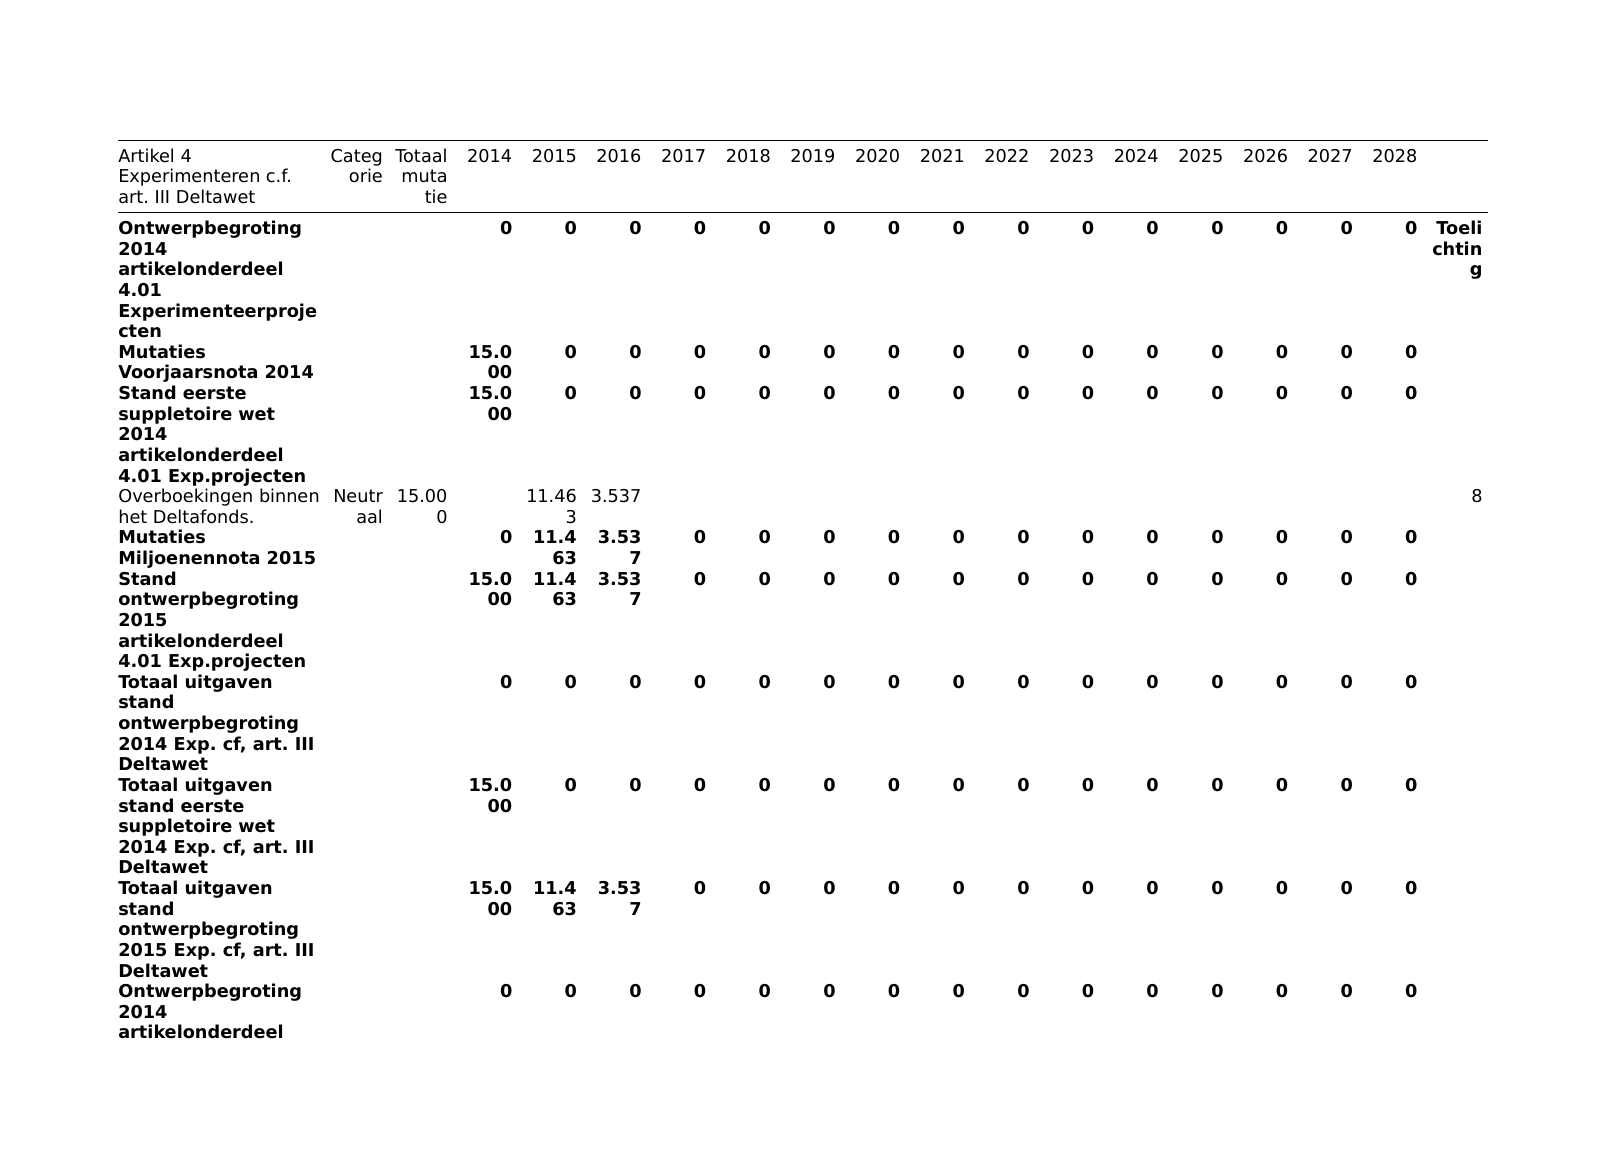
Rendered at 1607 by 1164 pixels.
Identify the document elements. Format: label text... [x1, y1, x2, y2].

table_header 2021 [906, 141, 970, 212]
table_cell 0 [1164, 569, 1229, 672]
table_cell 0 [583, 775, 647, 878]
table_cell 0 [970, 981, 1035, 1043]
table_cell 0 [1100, 878, 1164, 981]
table_cell 0 [1229, 981, 1294, 1043]
table_cell 0 [453, 213, 518, 342]
table_cell 0 [906, 569, 970, 672]
table_cell 0 [1164, 672, 1229, 775]
table_cell 0 [776, 528, 841, 569]
table_header 2018 [712, 141, 776, 212]
table_cell 0 [1035, 569, 1100, 672]
table_cell 0 [583, 342, 647, 383]
table_cell 0 [1100, 569, 1164, 672]
table_cell 0 [1164, 775, 1229, 878]
table_cell [389, 528, 453, 569]
table_cell [1164, 486, 1229, 527]
table_cell 0 [841, 878, 906, 981]
table_cell [841, 486, 906, 527]
table_cell 0 [906, 981, 970, 1043]
table_cell 0 [1359, 342, 1423, 383]
table_header 2026 [1229, 141, 1294, 212]
table_cell [389, 213, 453, 342]
table_cell 0 [518, 981, 582, 1043]
table_cell 15.000 [453, 878, 518, 981]
table_header 2028 [1359, 141, 1423, 212]
table_cell Ontwerpbegroting 2014 artikelonderdeel [118, 981, 324, 1043]
table_cell 0 [1100, 672, 1164, 775]
table_cell 0 [776, 213, 841, 342]
table_cell 0 [841, 775, 906, 878]
table_cell [324, 528, 388, 569]
table_cell [1035, 486, 1100, 527]
table_cell [324, 383, 388, 486]
table_cell 0 [970, 383, 1035, 486]
table_cell 15.000 [389, 486, 453, 527]
table_cell 0 [1229, 528, 1294, 569]
table_cell [389, 342, 453, 383]
table_cell [1423, 672, 1488, 775]
table_cell 0 [841, 528, 906, 569]
table_cell 0 [906, 528, 970, 569]
table_cell [324, 342, 388, 383]
table_cell 0 [712, 981, 776, 1043]
table_cell [453, 486, 518, 527]
table_cell 0 [1035, 775, 1100, 878]
table_cell [1423, 981, 1488, 1043]
table_cell 0 [776, 672, 841, 775]
table_cell 0 [970, 878, 1035, 981]
table_cell 0 [583, 383, 647, 486]
table_cell 15.000 [453, 383, 518, 486]
table_header 2027 [1294, 141, 1358, 212]
table_cell 3.537 [583, 569, 647, 672]
table_cell 0 [1294, 528, 1358, 569]
table_cell 0 [1035, 672, 1100, 775]
table_cell 0 [1100, 342, 1164, 383]
table_cell 0 [1164, 213, 1229, 342]
table_cell [324, 672, 388, 775]
table_cell 0 [776, 342, 841, 383]
table_cell 0 [1035, 383, 1100, 486]
table_cell 0 [1100, 981, 1164, 1043]
table_cell 0 [1229, 775, 1294, 878]
table_cell 0 [712, 342, 776, 383]
table_cell 0 [1294, 383, 1358, 486]
table_cell Mutaties Miljoenennota 2015 [118, 528, 324, 569]
table_cell 0 [1035, 878, 1100, 981]
table_cell 0 [1359, 383, 1423, 486]
table_cell 0 [776, 569, 841, 672]
table_header 2016 [583, 141, 647, 212]
table_cell 0 [647, 383, 712, 486]
table_cell 0 [712, 569, 776, 672]
table_cell 0 [841, 672, 906, 775]
table_cell 0 [712, 672, 776, 775]
table_cell 0 [1229, 213, 1294, 342]
table_cell 15.000 [453, 569, 518, 672]
table_cell 0 [1229, 383, 1294, 486]
table_header 2020 [841, 141, 906, 212]
table_cell 0 [1035, 342, 1100, 383]
table_cell 0 [647, 213, 712, 342]
table_cell 0 [841, 981, 906, 1043]
table_cell 0 [583, 213, 647, 342]
table_cell [1423, 775, 1488, 878]
table_cell 0 [1035, 213, 1100, 342]
table_cell 0 [712, 383, 776, 486]
table_cell 0 [970, 672, 1035, 775]
table_cell 0 [1229, 342, 1294, 383]
table_cell 0 [518, 775, 582, 878]
table_cell 0 [453, 672, 518, 775]
table_cell 0 [647, 528, 712, 569]
table_cell 0 [1100, 528, 1164, 569]
table_cell 15.000 [453, 342, 518, 383]
table_cell 0 [906, 342, 970, 383]
table_cell [1423, 528, 1488, 569]
table_header 2024 [1100, 141, 1164, 212]
table_cell 0 [518, 383, 582, 486]
table_cell 0 [1294, 569, 1358, 672]
table_cell 0 [712, 528, 776, 569]
table_cell 0 [776, 383, 841, 486]
table_header 2022 [970, 141, 1035, 212]
table_cell [324, 213, 388, 342]
table_header 2015 [518, 141, 582, 212]
table_cell [389, 383, 453, 486]
table_cell 0 [518, 672, 582, 775]
table_cell 0 [1164, 878, 1229, 981]
table_cell 0 [1229, 569, 1294, 672]
table_cell 0 [712, 775, 776, 878]
table_cell [324, 569, 388, 672]
table_cell Toelichting [1423, 213, 1488, 342]
table_cell [1229, 486, 1294, 527]
table_cell 15.000 [453, 775, 518, 878]
table_cell [1100, 486, 1164, 527]
table_cell 0 [712, 878, 776, 981]
table_cell 0 [583, 981, 647, 1043]
table_cell Overboekingen binnen het Deltafonds. [118, 486, 324, 527]
table_cell 0 [906, 672, 970, 775]
table_cell 0 [1100, 213, 1164, 342]
table_cell 0 [453, 528, 518, 569]
table_cell [389, 672, 453, 775]
table_cell 3.537 [583, 486, 647, 527]
table_cell Ontwerpbegroting 2014 artikelonderdeel 4.01 Experimenteerprojecten [118, 213, 324, 342]
table_cell 0 [1359, 213, 1423, 342]
table_cell 0 [1294, 775, 1358, 878]
table_header 2014 [453, 141, 518, 212]
table_header Totaal mutatie [389, 141, 453, 212]
table_cell 0 [776, 878, 841, 981]
table_cell 8 [1423, 486, 1488, 527]
table_cell 0 [776, 981, 841, 1043]
table_cell 0 [647, 981, 712, 1043]
table_header Artikel 4 Experimenteren c.f. art. III Deltawet [118, 141, 324, 212]
table_cell 0 [712, 213, 776, 342]
table_cell 0 [1359, 878, 1423, 981]
table_cell [712, 486, 776, 527]
table_cell 11.463 [518, 569, 582, 672]
table_cell [389, 775, 453, 878]
table_cell 0 [647, 878, 712, 981]
table_cell 0 [970, 569, 1035, 672]
table_cell [906, 486, 970, 527]
table_cell 0 [970, 528, 1035, 569]
table_cell 0 [970, 213, 1035, 342]
table_cell [324, 775, 388, 878]
table_cell 0 [841, 383, 906, 486]
table_cell 0 [1359, 981, 1423, 1043]
table_header 2019 [776, 141, 841, 212]
table_cell Totaal uitgaven stand eerste suppletoire wet 2014 Exp. cf, art. III Deltawet [118, 775, 324, 878]
table_cell 11.463 [518, 528, 582, 569]
table_cell [1359, 486, 1423, 527]
table_cell 0 [841, 569, 906, 672]
table_cell 0 [1164, 383, 1229, 486]
table_cell 0 [518, 213, 582, 342]
table_header [1423, 141, 1488, 212]
table_cell [389, 569, 453, 672]
table_cell 0 [1164, 528, 1229, 569]
table_cell 0 [1164, 342, 1229, 383]
table_cell 0 [1164, 981, 1229, 1043]
table_cell [389, 878, 453, 981]
table_cell 0 [518, 342, 582, 383]
table_cell [1294, 486, 1358, 527]
table_cell [324, 981, 388, 1043]
table_cell [1423, 569, 1488, 672]
table_cell 0 [583, 672, 647, 775]
table_cell [1423, 342, 1488, 383]
table_cell 0 [906, 383, 970, 486]
table_cell 0 [1229, 672, 1294, 775]
table_cell 0 [647, 775, 712, 878]
table_cell 0 [1229, 878, 1294, 981]
table_cell 0 [1359, 775, 1423, 878]
table_cell 0 [1294, 213, 1358, 342]
table_cell 0 [841, 213, 906, 342]
table_cell 0 [970, 342, 1035, 383]
table_cell [970, 486, 1035, 527]
table_cell [647, 486, 712, 527]
table_header 2017 [647, 141, 712, 212]
table_cell 0 [453, 981, 518, 1043]
table_cell Stand eerste suppletoire wet 2014 artikelonderdeel 4.01 Exp.projecten [118, 383, 324, 486]
table_cell Neutraal [324, 486, 388, 527]
table_cell [324, 878, 388, 981]
table_cell 0 [1359, 528, 1423, 569]
table_cell 0 [647, 569, 712, 672]
table_cell Mutaties Voorjaarsnota 2014 [118, 342, 324, 383]
table_cell 0 [776, 775, 841, 878]
table_cell 0 [1100, 383, 1164, 486]
table_header 2025 [1164, 141, 1229, 212]
table_cell 0 [1359, 672, 1423, 775]
table_cell 0 [1294, 342, 1358, 383]
table_header 2023 [1035, 141, 1100, 212]
table_cell 11.463 [518, 486, 582, 527]
table_cell 0 [970, 775, 1035, 878]
table_header Categorie [324, 141, 388, 212]
table_cell 0 [1294, 878, 1358, 981]
table_cell 3.537 [583, 878, 647, 981]
table_cell Totaal uitgaven stand ontwerpbegroting 2014 Exp. cf, art. III Deltawet [118, 672, 324, 775]
table_cell [776, 486, 841, 527]
table_cell 0 [1035, 981, 1100, 1043]
table_cell Stand ontwerpbegroting 2015 artikelonderdeel 4.01 Exp.projecten [118, 569, 324, 672]
table_cell 0 [906, 878, 970, 981]
table_cell 0 [906, 775, 970, 878]
table_cell 0 [647, 342, 712, 383]
table_cell 0 [1294, 672, 1358, 775]
table_cell 0 [1035, 528, 1100, 569]
table_cell 0 [1359, 569, 1423, 672]
table_cell 0 [1294, 981, 1358, 1043]
table_cell [1423, 878, 1488, 981]
table_cell Totaal uitgaven stand ontwerpbegroting 2015 Exp. cf, art. III Deltawet [118, 878, 324, 981]
table_cell [389, 981, 453, 1043]
table_cell 0 [906, 213, 970, 342]
table_cell 0 [1100, 775, 1164, 878]
table_cell 0 [841, 342, 906, 383]
table_cell [1423, 383, 1488, 486]
table_cell 3.537 [583, 528, 647, 569]
table_cell 0 [647, 672, 712, 775]
table_cell 11.463 [518, 878, 582, 981]
